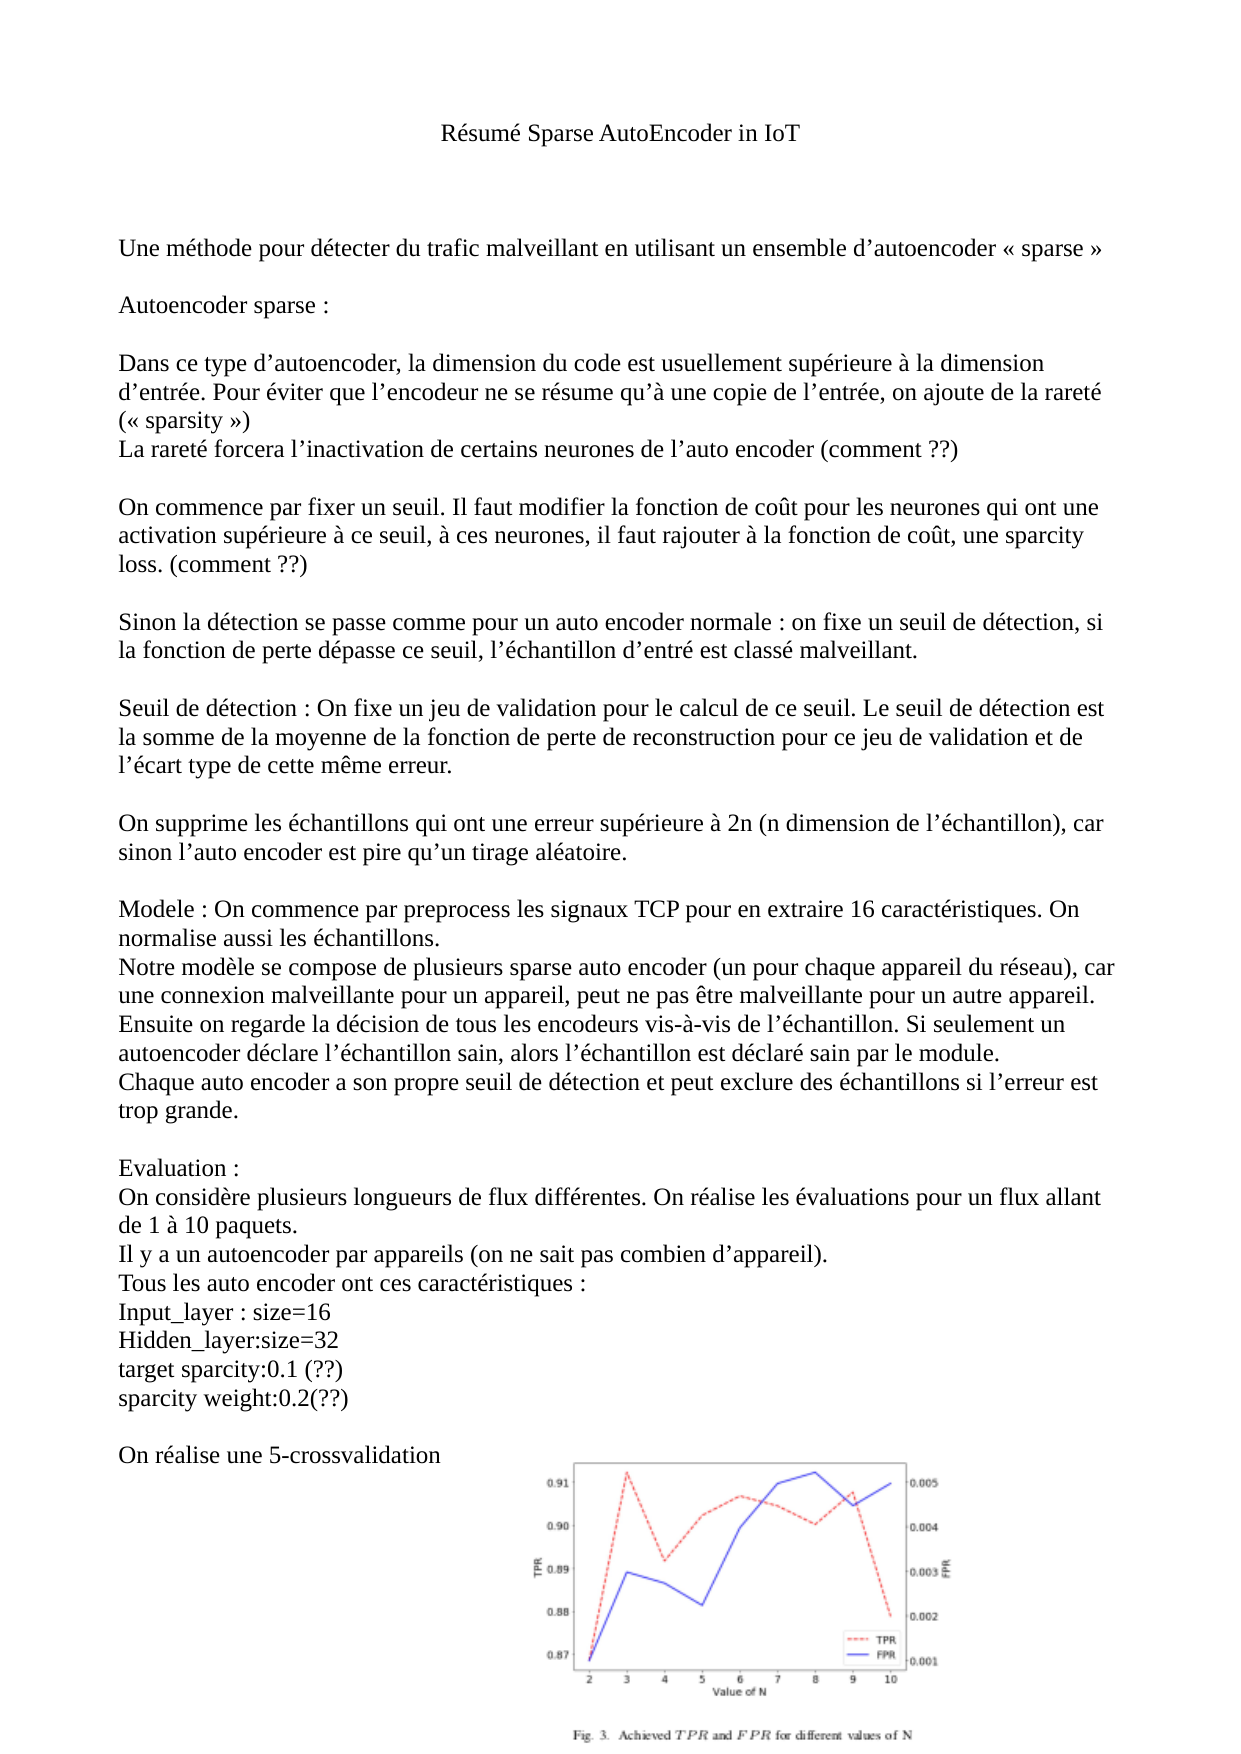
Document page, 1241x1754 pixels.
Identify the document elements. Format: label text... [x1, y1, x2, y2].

text Evaluation : [118, 1153, 1122, 1182]
text Résumé Sparse AutoEncoder in IoT [118, 118, 1122, 147]
text Il y a un autoencoder par appareils (on ne sait pas combien d’appareil). [118, 1239, 1122, 1268]
text Hidden_layer:size=32 [118, 1326, 1122, 1354]
text sparcity weight:0.2(??) [118, 1383, 1122, 1412]
text Notre modèle se compose de plusieurs sparse auto encoder (un pour chaque appareil du réseau), car une connexion malveillante pour un appareil, peut ne pas être malveillante pour un autre appareil. [118, 952, 1122, 1009]
text On considère plusieurs longueurs de flux différentes. On réalise les évaluations pour un flux allant de 1 à 10 paquets. [118, 1182, 1122, 1239]
text La rareté forcera l’inactivation de certains neurones de l’auto encoder (comment ??) [118, 434, 1122, 463]
text Chaque auto encoder a son propre seuil de détection et peut exclure des échantillons si l’erreur est trop grande. [118, 1067, 1122, 1124]
text Seuil de détection : On fixe un jeu de validation pour le calcul de ce seuil. Le seuil de détection est la somme de la moyenne de la fonction de perte de reconstruction pour ce jeu de validation et de l’écart type de cette même erreur. [118, 693, 1122, 779]
text [956, 1441, 1122, 1469]
text Autoencoder sparse : [118, 291, 1122, 319]
text Une méthode pour détecter du trafic malveillant en utilisant un ensemble d’autoencoder « sparse » [118, 233, 1122, 262]
text target sparcity:0.1 (??) [118, 1354, 1122, 1383]
text Input_layer : size=16 [118, 1297, 1122, 1326]
text Tous les auto encoder ont ces caractéristiques : [118, 1268, 1122, 1297]
picture [506, 1425, 956, 1754]
text On supprime les échantillons qui ont une erreur supérieure à 2n (n dimension de l’échantillon), car sinon l’auto encoder est pire qu’un tirage aléatoire. [118, 808, 1122, 866]
text On commence par fixer un seuil. Il faut modifier la fonction de coût pour les neurones qui ont une activation supérieure à ce seuil, à ces neurones, il faut rajouter à la fonction de coût, une sparcity loss. (comment ??) [118, 492, 1122, 578]
text Sinon la détection se passe comme pour un auto encoder normale : on fixe un seuil de détection, si la fonction de perte dépasse ce seuil, l’échantillon d’entré est classé malveillant. [118, 607, 1122, 664]
text Dans ce type d’autoencoder, la dimension du code est usuellement supérieure à la dimension d’entrée. Pour éviter que l’encodeur ne se résume qu’à une copie de l’entrée, on ajoute de la rareté (« sparsity ») [118, 348, 1122, 434]
text Ensuite on regarde la décision de tous les encodeurs vis-à-vis de l’échantillon. Si seulement un autoencoder déclare l’échantillon sain, alors l’échantillon est déclaré sain par le module. [118, 1009, 1122, 1067]
text On réalise une 5-crossvalidation [118, 1441, 506, 1469]
text Modele : On commence par preprocess les signaux TCP pour en extraire 16 caractéristiques. On normalise aussi les échantillons. [118, 894, 1122, 952]
